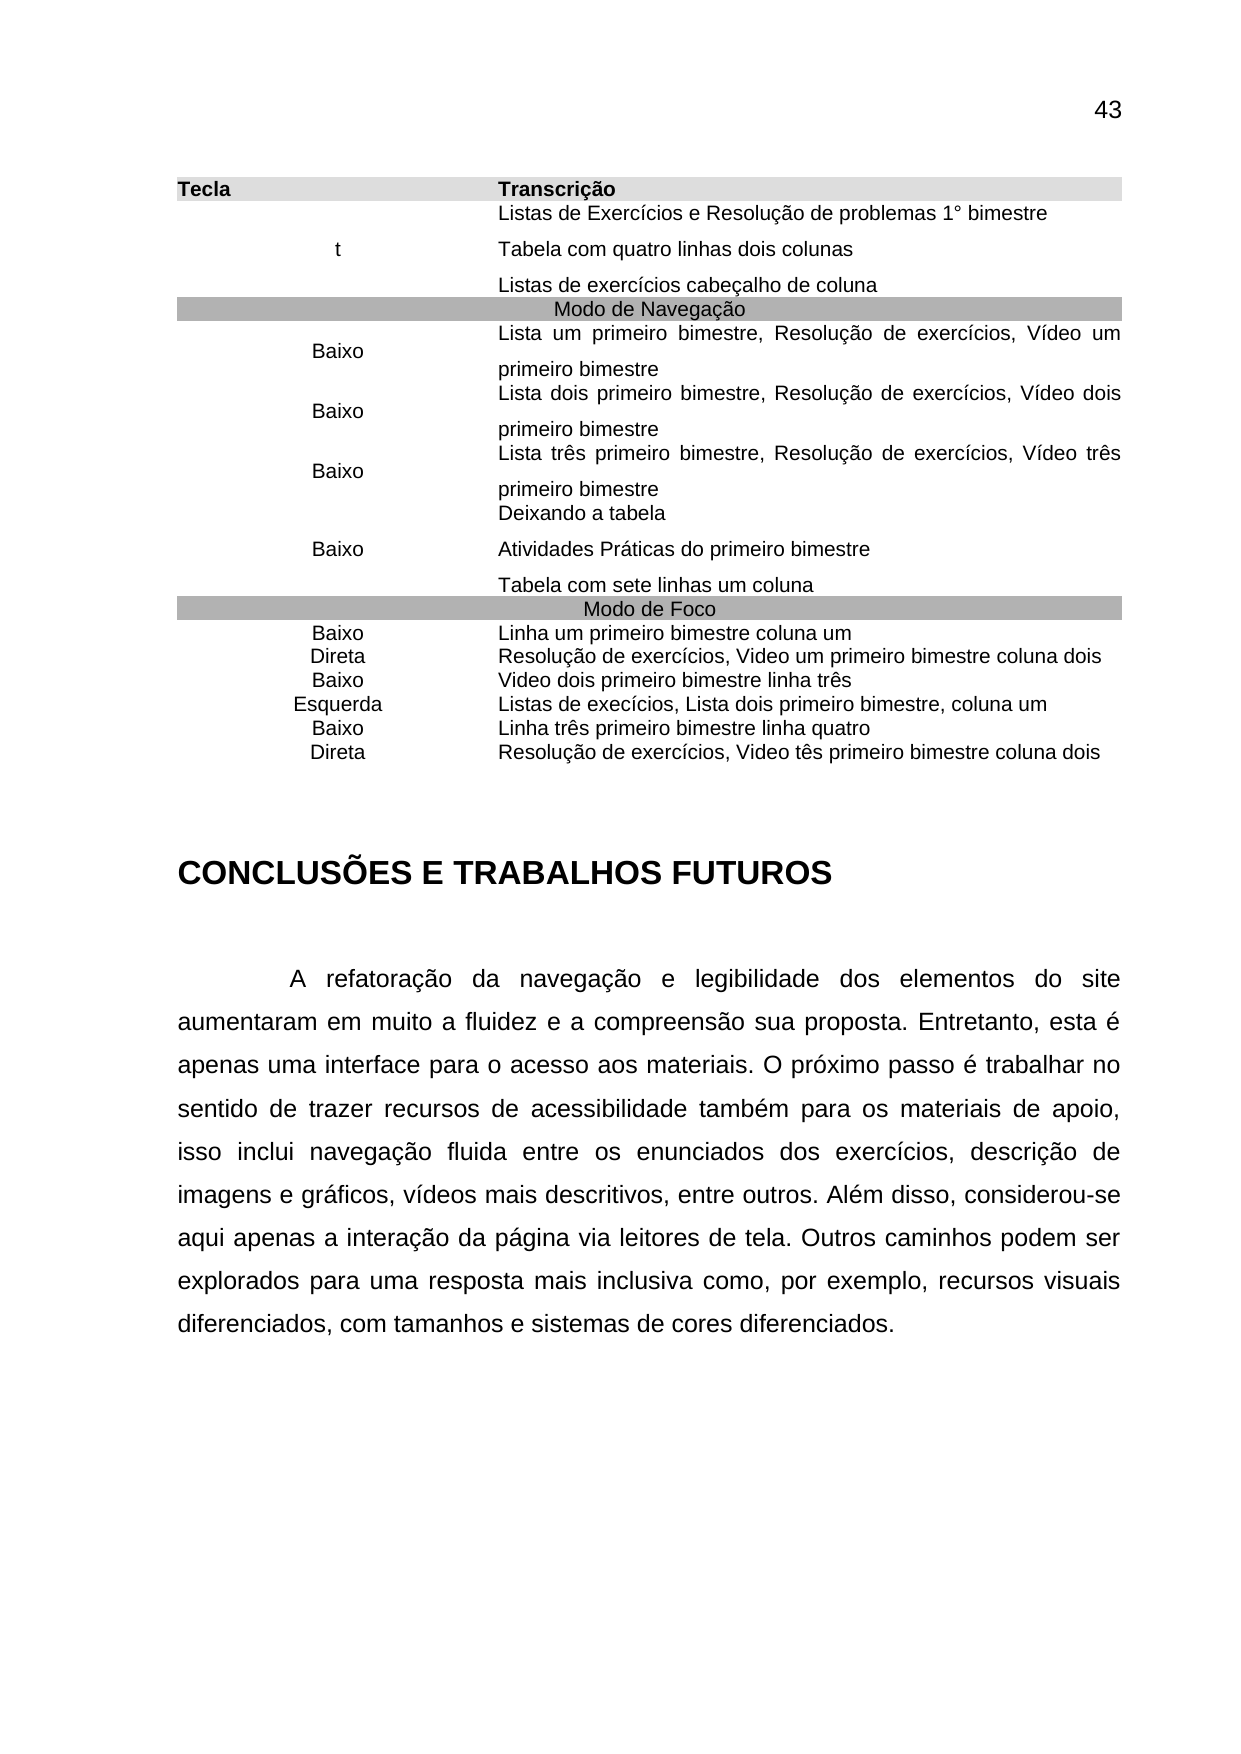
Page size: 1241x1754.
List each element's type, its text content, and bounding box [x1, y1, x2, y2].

table_cell Linha três primeiro bimestre linha quatro [498, 716, 1122, 740]
table_cell Baixo [177, 620, 498, 644]
table_cell Lista um primeiro bimestre, Resolução de exercícios, Vídeo um primeiro bimestre [498, 321, 1122, 381]
table_cell Modo de Foco [177, 596, 1122, 620]
table_cell Baixo [177, 501, 498, 596]
table_cell Baixo [177, 381, 498, 441]
table_cell Baixo [177, 716, 498, 740]
table_cell Video dois primeiro bimestre linha três [498, 668, 1122, 692]
table_cell Baixo [177, 441, 498, 501]
text CONCLUSÕES E TRABALHOS FUTUROS [177, 853, 1122, 891]
table_cell t [177, 201, 498, 297]
table_cell Direta [177, 740, 498, 764]
table_header Tecla [177, 177, 498, 201]
table_cell Direta [177, 644, 498, 668]
table_cell Modo de Navegação [177, 297, 1122, 321]
table_cell Deixando a tabela Atividades Práticas do primeiro bimestre Tabela com sete linhas um coluna [498, 501, 1122, 596]
table_cell Lista três primeiro bimestre, Resolução de exercícios, Vídeo três primeiro bimestre [498, 441, 1122, 501]
table_cell Listas de execícios, Lista dois primeiro bimestre, coluna um [498, 692, 1122, 716]
table_cell Baixo [177, 668, 498, 692]
table_cell Baixo [177, 321, 498, 381]
table_cell Esquerda [177, 692, 498, 716]
text A refatoração da navegação e legibilidade dos elementos do site aumentaram em muito a fluidez e a compreensão sua proposta. Entretanto, esta é apenas uma interface para o acesso aos materiais. O próximo passo é trabalhar no sentido de trazer recursos de acessibilidade também para os materiais de apoio, isso inclui navegação fluida entre os enunciados dos exercícios, descrição de imagens e gráficos, vídeos mais descritivos, entre outros. Além disso, considerou-se aqui apenas a interação da página via leitores de tela. Outros caminhos podem ser explorados para uma resposta mais inclusiva como, por exemplo, recursos visuais diferenciados, com tamanhos e sistemas de cores diferenciados. [177, 964, 1122, 1338]
table_cell Resolução de exercícios, Video tês primeiro bimestre coluna dois [498, 740, 1122, 764]
table_cell Linha um primeiro bimestre coluna um [498, 620, 1122, 644]
table_cell Listas de Exercícios e Resolução de problemas 1° bimestre Tabela com quatro linhas dois colunas Listas de exercícios cabeçalho de coluna [498, 201, 1122, 297]
table_cell Lista dois primeiro bimestre, Resolução de exercícios, Vídeo dois primeiro bimestre [498, 381, 1122, 441]
table_header Transcrição [498, 177, 1122, 201]
table_cell Resolução de exercícios, Video um primeiro bimestre coluna dois [498, 644, 1122, 668]
